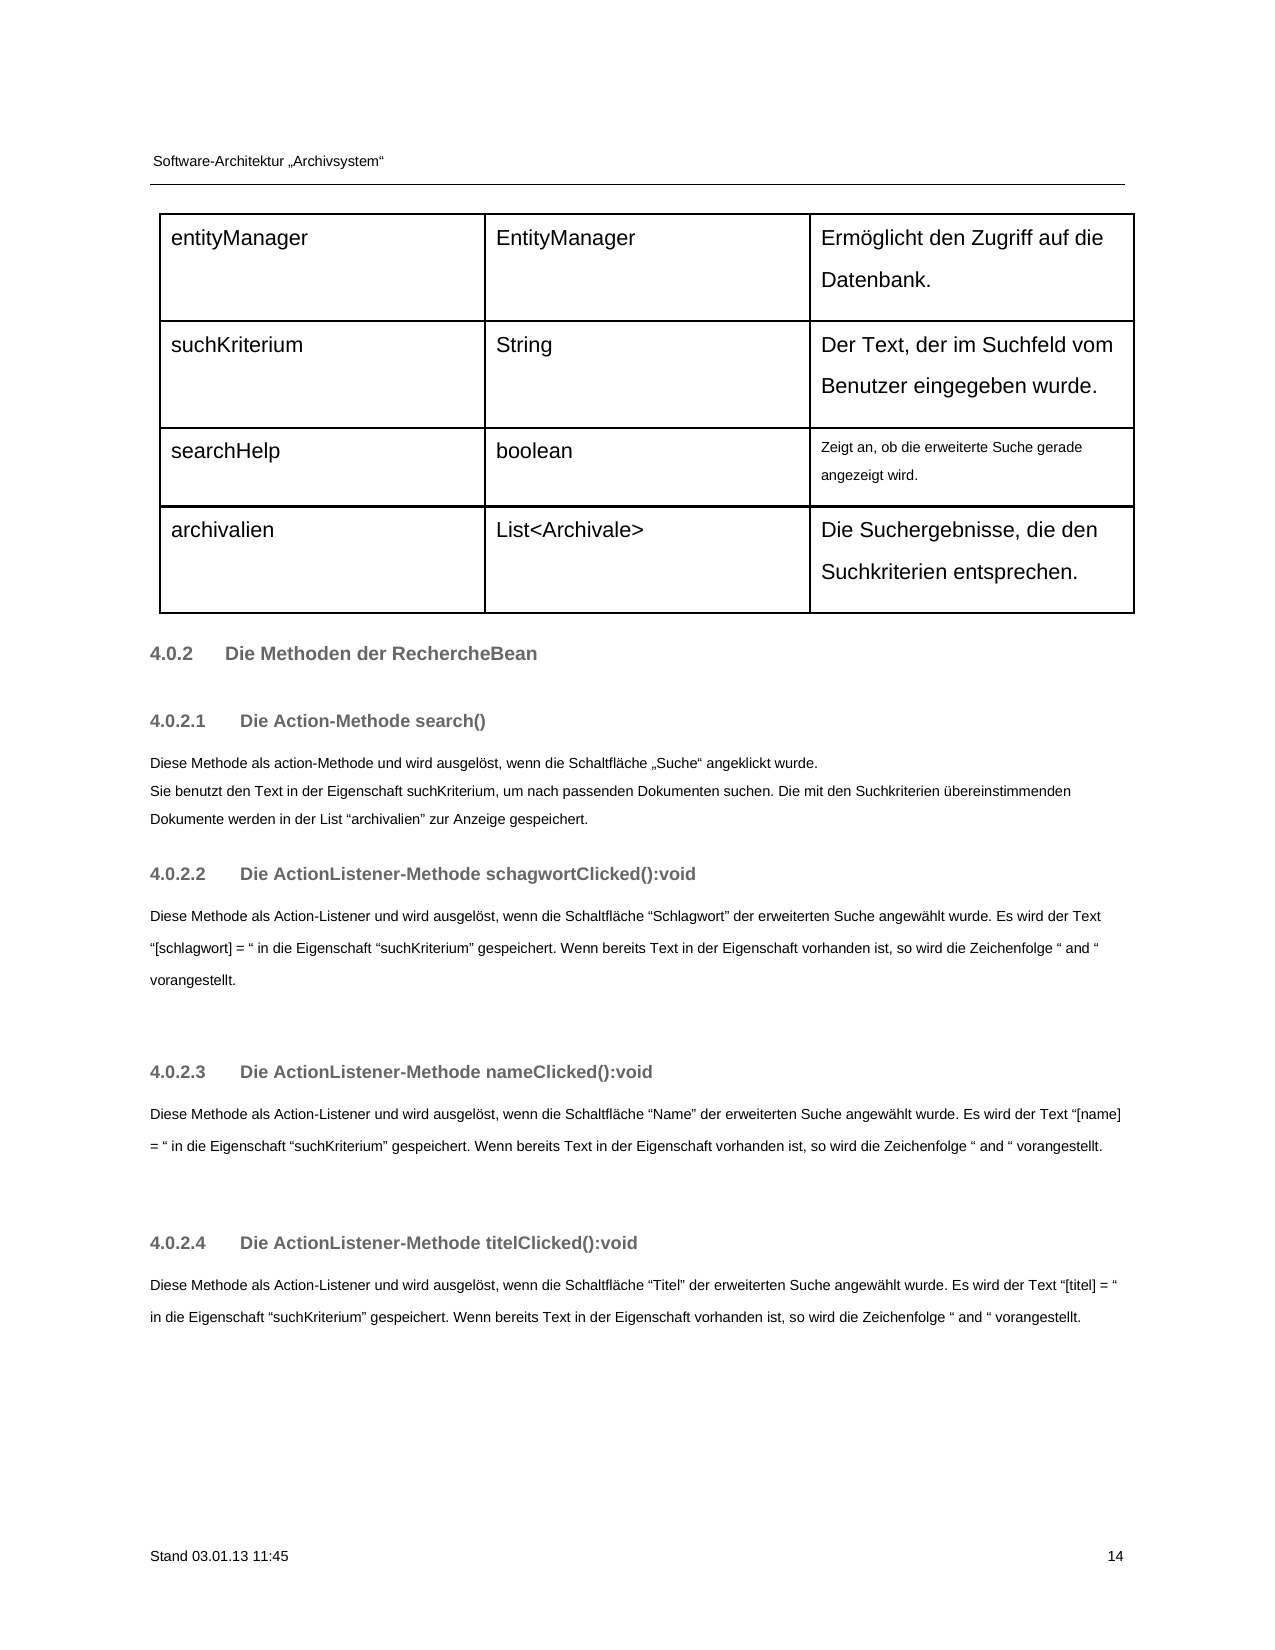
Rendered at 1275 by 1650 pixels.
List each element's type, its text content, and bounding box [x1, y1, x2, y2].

table_cell suchKriterium [161, 322, 484, 427]
subtitle Die ActionListener-Methode nameClicked():void [150, 1062, 1125, 1097]
text Diese Methode als Action-Listener und wird ausgelöst, wenn die Schaltfläche “Name” der erweiterten Suche angewählt wurde. Es wird der Text “[name] = “ in die Eigenschaft “suchKriterium” gespeichert. Wenn bereits Text in der Eigenschaft vorhanden ist, so wird die Zeichenfolge “ and “ vorangestellt. [150, 1106, 1125, 1166]
subtitle Die ActionListener-Methode schagwortClicked():void [150, 864, 1125, 899]
table_cell String [486, 322, 809, 427]
subtitle Die Methoden der RechercheBean [150, 643, 1125, 681]
table_cell archivalien [161, 508, 484, 612]
table_cell Ermöglicht den Zugriff auf die Datenbank. [811, 215, 1133, 320]
table_cell searchHelp [161, 429, 484, 505]
table_cell Der Text, der im Suchfeld vom Benutzer eingegeben wurde. [811, 322, 1133, 427]
text Sie benutzt den Text in der Eigenschaft suchKriterium, um nach passenden Dokumenten suchen. Die mit den Suchkriterien übereinstimmenden Dokumente werden in der List “archivalien” zur Anzeige gespeichert. [150, 783, 1125, 839]
text Diese Methode als Action-Listener und wird ausgelöst, wenn die Schaltfläche “Schlagwort” der erweiterten Suche angewählt wurde. Es wird der Text “[schlagwort] = “ in die Eigenschaft “suchKriterium” gespeichert. Wenn bereits Text in der Eigenschaft vorhanden ist, so wird die Zeichenfolge “ and “ vorangestellt. [150, 908, 1125, 1001]
table_cell boolean [486, 429, 809, 505]
subtitle Die ActionListener-Methode titelClicked():void [150, 1233, 1125, 1267]
table_cell List<Archivale> [486, 508, 809, 612]
table_cell entityManager [161, 215, 484, 320]
table_cell Zeigt an, ob die erweiterte Suche gerade angezeigt wird. [811, 429, 1133, 505]
subtitle Die Action-Methode search() [150, 711, 1125, 746]
text Diese Methode als action-Methode und wird ausgelöst, wenn die Schaltfläche „Suche“ angeklickt wurde. [150, 755, 1125, 783]
text Diese Methode als Action-Listener und wird ausgelöst, wenn die Schaltfläche “Titel” der erweiterten Suche angewählt wurde. Es wird der Text “[titel] = “ in die Eigenschaft “suchKriterium” gespeichert. Wenn bereits Text in der Eigenschaft vorhanden ist, so wird die Zeichenfolge “ and “ vorangestellt. [150, 1277, 1125, 1337]
table_cell Die Suchergebnisse, die den Suchkriterien entsprechen. [811, 508, 1133, 612]
table_cell EntityManager [486, 215, 809, 320]
